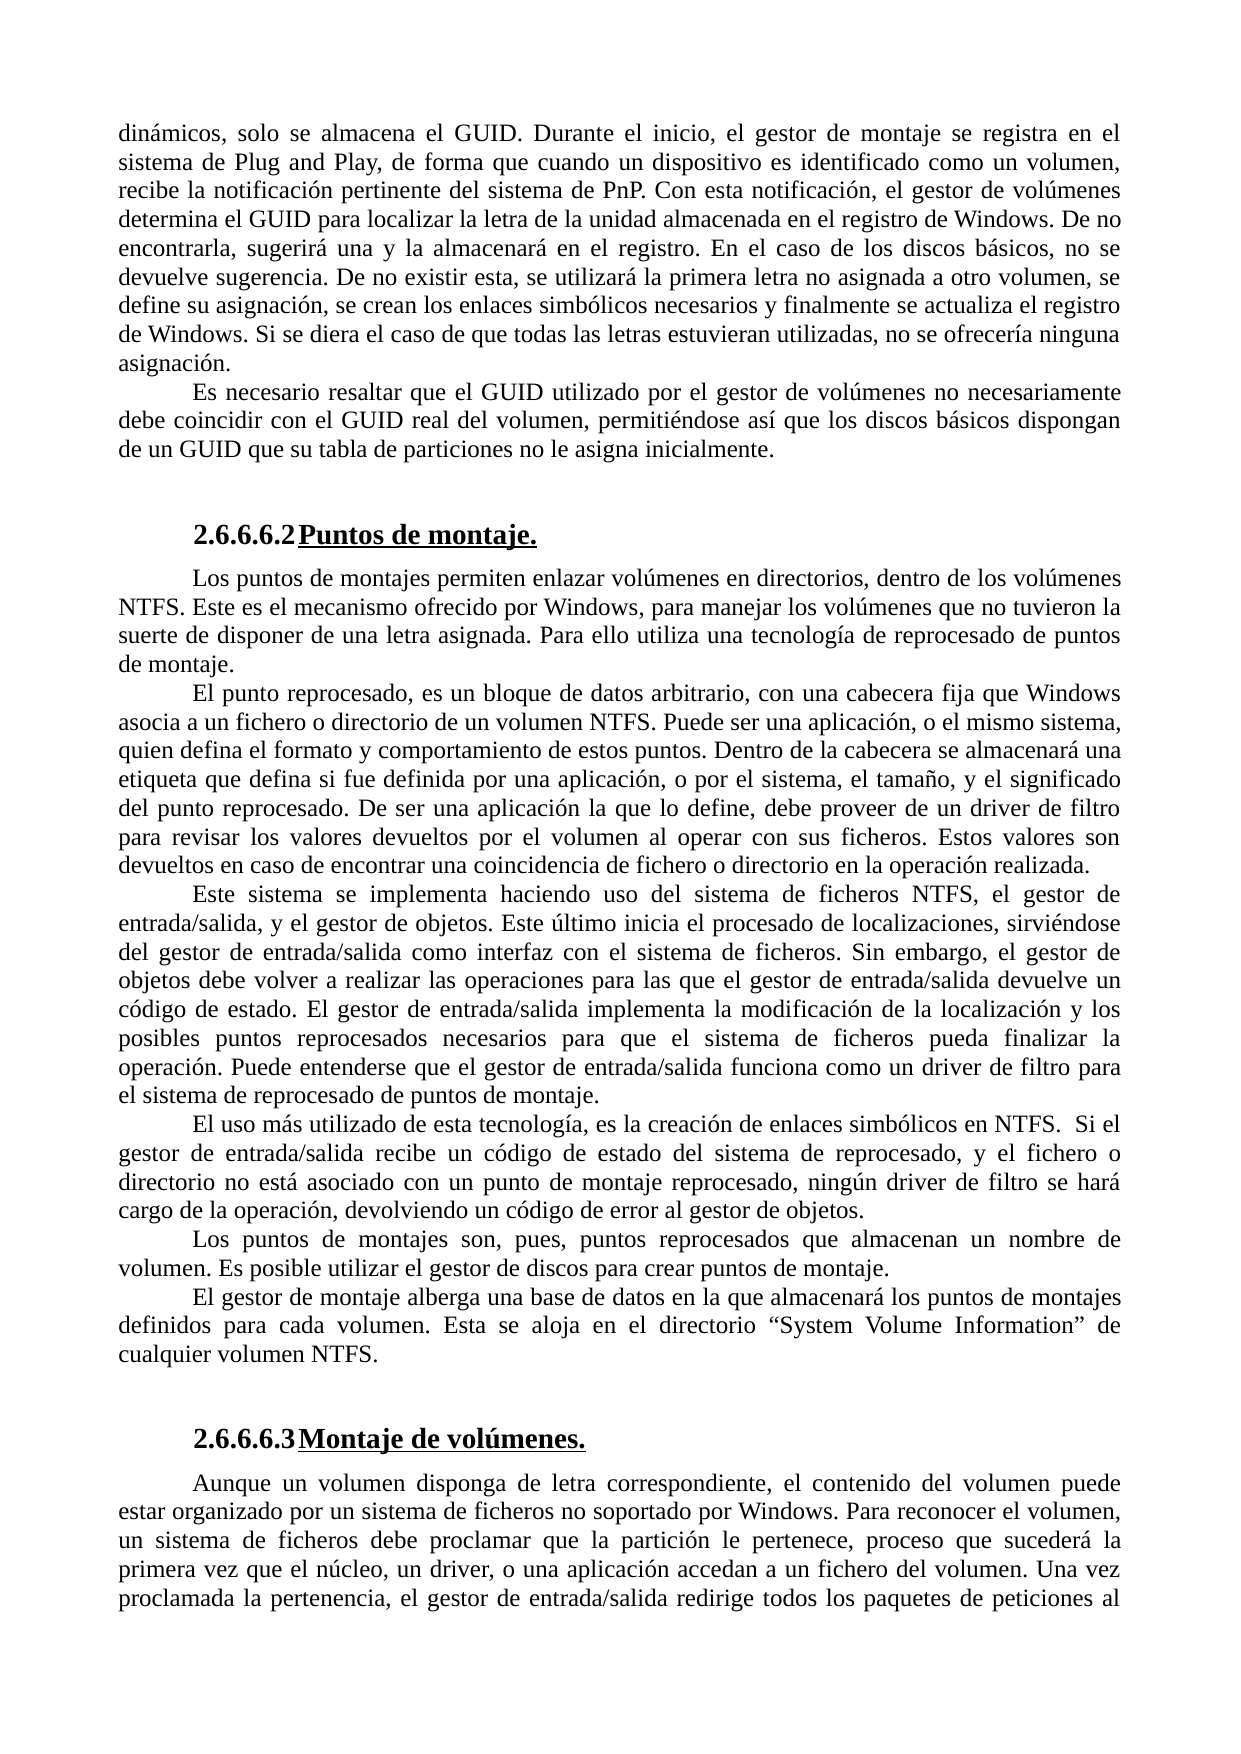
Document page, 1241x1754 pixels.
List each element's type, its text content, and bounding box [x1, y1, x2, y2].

text Los puntos de montajes permiten enlazar volúmenes en directorios, dentro de los volúmenes NTFS. Este es el mecanismo ofrecido por Windows, para manejar los volúmenes que no tuvieron la suerte de disponer de una letra asignada. Para ello utiliza una tecnología de reprocesado de puntos de montaje. [118, 563, 1122, 678]
text El punto reprocesado, es un bloque de datos arbitrario, con una cabecera fija que Windows asocia a un fichero o directorio de un volumen NTFS. Puede ser una aplicación, o el mismo sistema, quien defina el formato y comportamiento de estos puntos. Dentro de la cabecera se almacenará una etiqueta que defina si fue definida por una aplicación, o por el sistema, el tamaño, y el significado del punto reprocesado. De ser una aplicación la que lo define, debe proveer de un driver de filtro para revisar los valores devueltos por el volumen al operar con sus ficheros. Estos valores son devueltos en caso de encontrar una coincidencia de fichero o directorio en la operación realizada. [118, 678, 1122, 879]
subtitle Montaje de volúmenes. [193, 1422, 1122, 1455]
text Aunque un volumen disponga de letra correspondiente, el contenido del volumen puede estar organizado por un sistema de ficheros no soportado por Windows. Para reconocer el volumen, un sistema de ficheros debe proclamar que la partición le pertenece, proceso que sucederá la primera vez que el núcleo, un driver, o una aplicación accedan a un fichero del volumen. Una vez proclamada la pertenencia, el gestor de entrada/salida redirige todos los paquetes de peticiones al [118, 1468, 1122, 1611]
text El gestor de montaje alberga una base de datos en la que almacenará los puntos de montajes definidos para cada volumen. Esta se aloja en el directorio “System Volume Information” de cualquier volumen NTFS. [118, 1282, 1122, 1368]
subtitle Puntos de montaje. [193, 517, 1122, 550]
text El uso más utilizado de esta tecnología, es la creación de enlaces simbólicos en NTFS. Si el gestor de entrada/salida recibe un código de estado del sistema de reprocesado, y el fichero o directorio no está asociado con un punto de montaje reprocesado, ningún driver de filtro se hará cargo de la operación, devolviendo un código de error al gestor de objetos. [118, 1109, 1122, 1224]
text Este sistema se implementa haciendo uso del sistema de ficheros NTFS, el gestor de entrada/salida, y el gestor de objetos. Este último inicia el procesado de localizaciones, sirviéndose del gestor de entrada/salida como interfaz con el sistema de ficheros. Sin embargo, el gestor de objetos debe volver a realizar las operaciones para las que el gestor de entrada/salida devuelve un código de estado. El gestor de entrada/salida implementa la modificación de la localización y los posibles puntos reprocesados necesarios para que el sistema de ficheros pueda finalizar la operación. Puede entenderse que el gestor de entrada/salida funciona como un driver de filtro para el sistema de reprocesado de puntos de montaje. [118, 879, 1122, 1109]
text Los puntos de montajes son, pues, puntos reprocesados que almacenan un nombre de volumen. Es posible utilizar el gestor de discos para crear puntos de montaje. [118, 1224, 1122, 1282]
text Es necesario resaltar que el GUID utilizado por el gestor de volúmenes no necesariamente debe coincidir con el GUID real del volumen, permitiéndose así que los discos básicos dispongan de un GUID que su tabla de particiones no le asigna inicialmente. [118, 377, 1122, 463]
text dinámicos, solo se almacena el GUID. Durante el inicio, el gestor de montaje se registra en el sistema de Plug and Play, de forma que cuando un dispositivo es identificado como un volumen, recibe la notificación pertinente del sistema de PnP. Con esta notificación, el gestor de volúmenes determina el GUID para localizar la letra de la unidad almacenada en el registro de Windows. De no encontrarla, sugerirá una y la almacenará en el registro. En el caso de los discos básicos, no se devuelve sugerencia. De no existir esta, se utilizará la primera letra no asignada a otro volumen, se define su asignación, se crean los enlaces simbólicos necesarios y finalmente se actualiza el registro de Windows. Si se diera el caso de que todas las letras estuvieran utilizadas, no se ofrecería ninguna asignación. [118, 118, 1122, 377]
